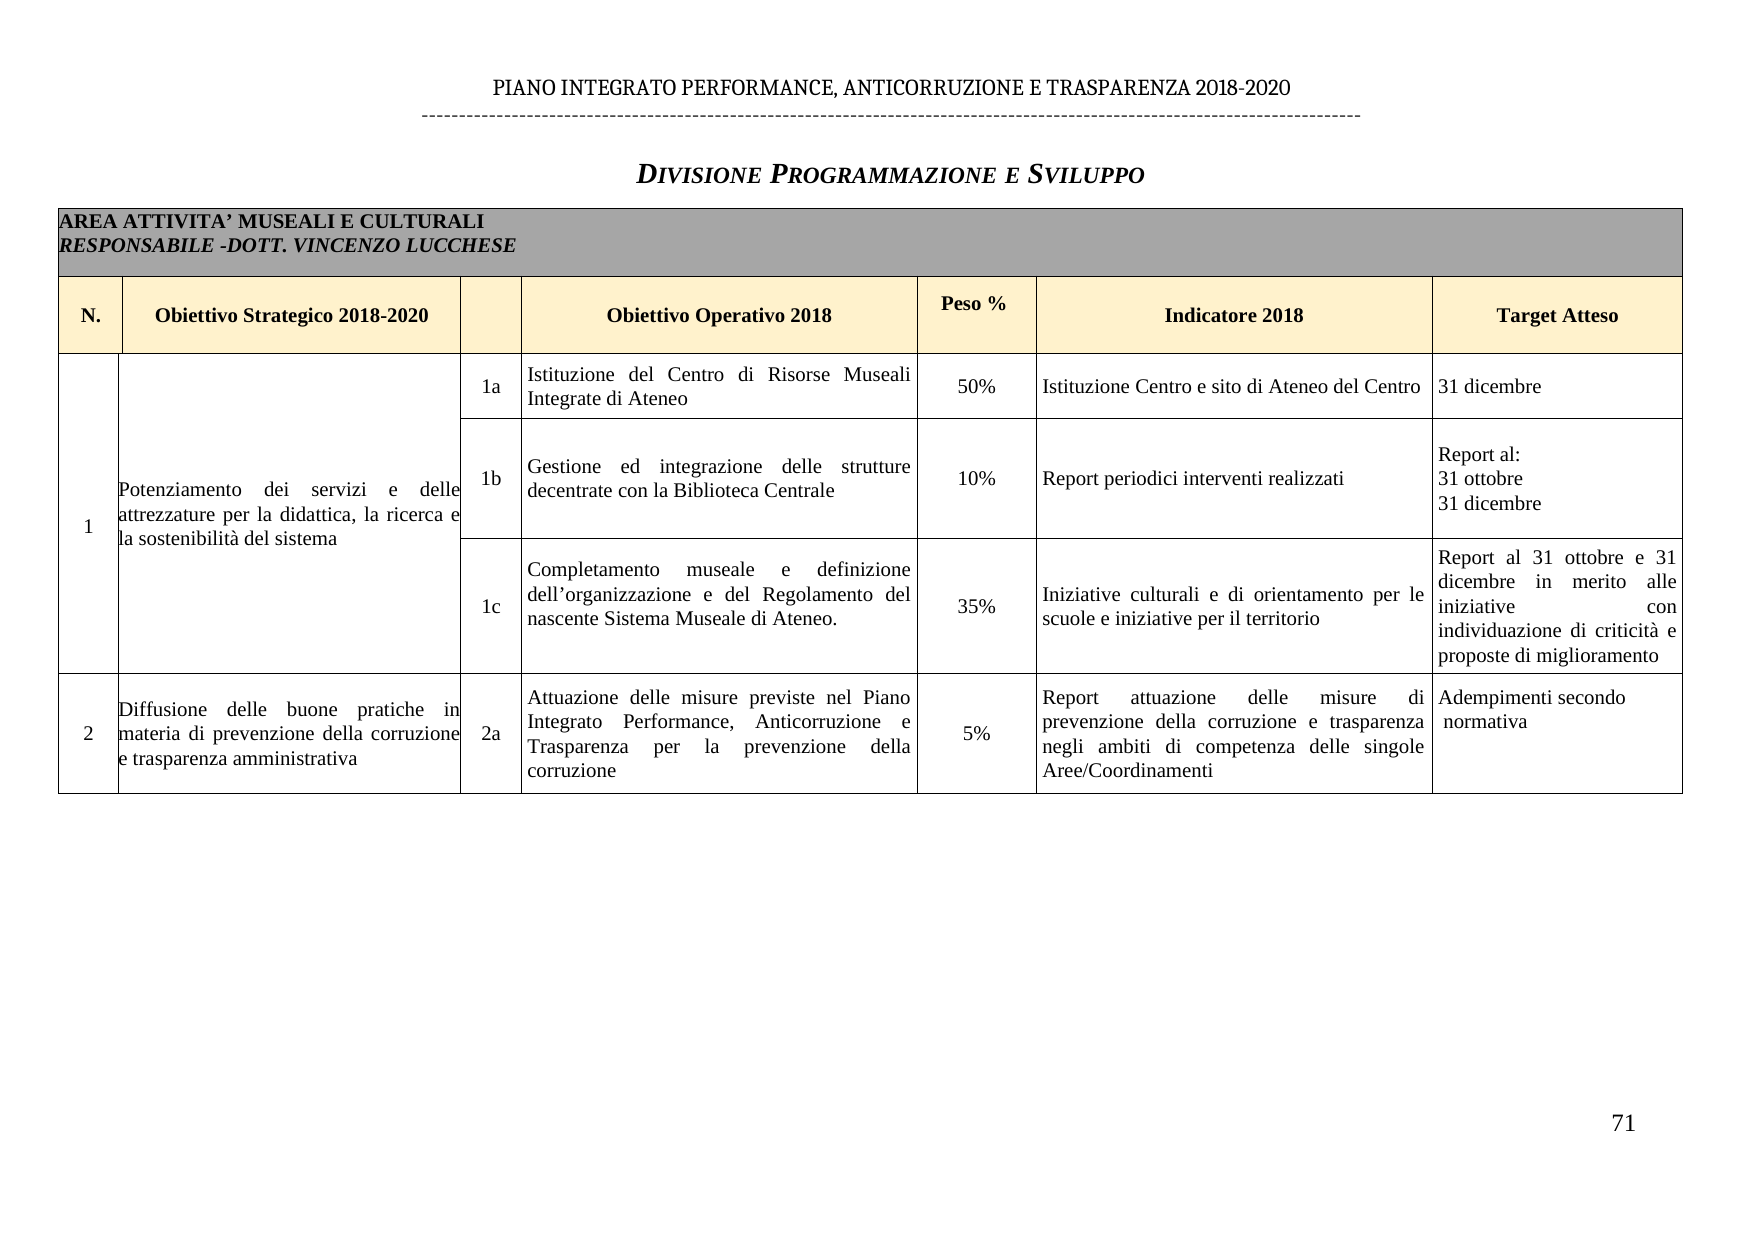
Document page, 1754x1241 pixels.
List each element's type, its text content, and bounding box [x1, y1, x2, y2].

table_cell N. [59, 277, 122, 353]
text Divisione Programmazione e Sviluppo [148, 156, 1636, 190]
table_cell 35% [918, 539, 1036, 673]
table_cell Istituzione Centro e sito di Ateneo del Centro [1037, 354, 1432, 418]
table_cell Peso % [918, 277, 1036, 353]
table_cell Indicatore 2018 [1037, 277, 1432, 353]
table_cell Adempimenti secondo normativa [1433, 674, 1682, 793]
table_cell Istituzione del Centro di Risorse Museali Integrate di Ateneo [522, 354, 917, 418]
table_cell Gestione ed integrazione delle strutture decentrate con la Biblioteca Centrale [522, 419, 917, 538]
table_cell Report periodici interventi realizzati [1037, 419, 1432, 538]
table_cell Diffusione delle buone pratiche in materia di prevenzione della corruzione e trasparenza amministrativa [119, 674, 460, 793]
table_cell Completamento museale e definizione dell’organizzazione e del Regolamento del nascente Sistema Museale di Ateneo. [522, 539, 917, 673]
table_cell 31 dicembre [1433, 354, 1682, 418]
table_cell Target Atteso [1433, 277, 1682, 353]
table_cell 50% [918, 354, 1036, 418]
table_cell Iniziative culturali e di orientamento per le scuole e iniziative per il territorio [1037, 539, 1432, 673]
table_cell Report al: 31 ottobre 31 dicembre [1433, 419, 1682, 538]
table_cell Report al 31 ottobre e 31 dicembre in merito alle iniziative con individuazione di criticità e proposte di miglioramento [1433, 539, 1682, 673]
table_cell 10% [918, 419, 1036, 538]
table_cell 1 [59, 354, 118, 673]
table_cell 2a [461, 674, 521, 793]
table_cell [461, 277, 521, 353]
table_cell 1c [461, 539, 521, 673]
table_cell 1a [461, 354, 521, 418]
table_cell Report attuazione delle misure di prevenzione della corruzione e trasparenza negli ambiti di competenza delle singole Aree/Coordinamenti [1037, 674, 1432, 793]
table_cell 2 [59, 674, 118, 793]
table_cell Obiettivo Operativo 2018 [522, 277, 917, 353]
table_header AREA ATTIVITA’ MUSEALI E CULTURALI RESPONSABILE -DOTT. VINCENZO LUCCHESE [59, 209, 1682, 276]
table_cell Obiettivo Strategico 2018-2020 [123, 277, 460, 353]
table_cell 1b [461, 419, 521, 538]
table_cell 5% [918, 674, 1036, 793]
table_cell Potenziamento dei servizi e delle attrezzature per la didattica, la ricerca e la sostenibilità del sistema [119, 354, 460, 673]
table_cell Attuazione delle misure previste nel Piano Integrato Performance, Anticorruzione e Trasparenza per la prevenzione della corruzione [522, 674, 917, 793]
